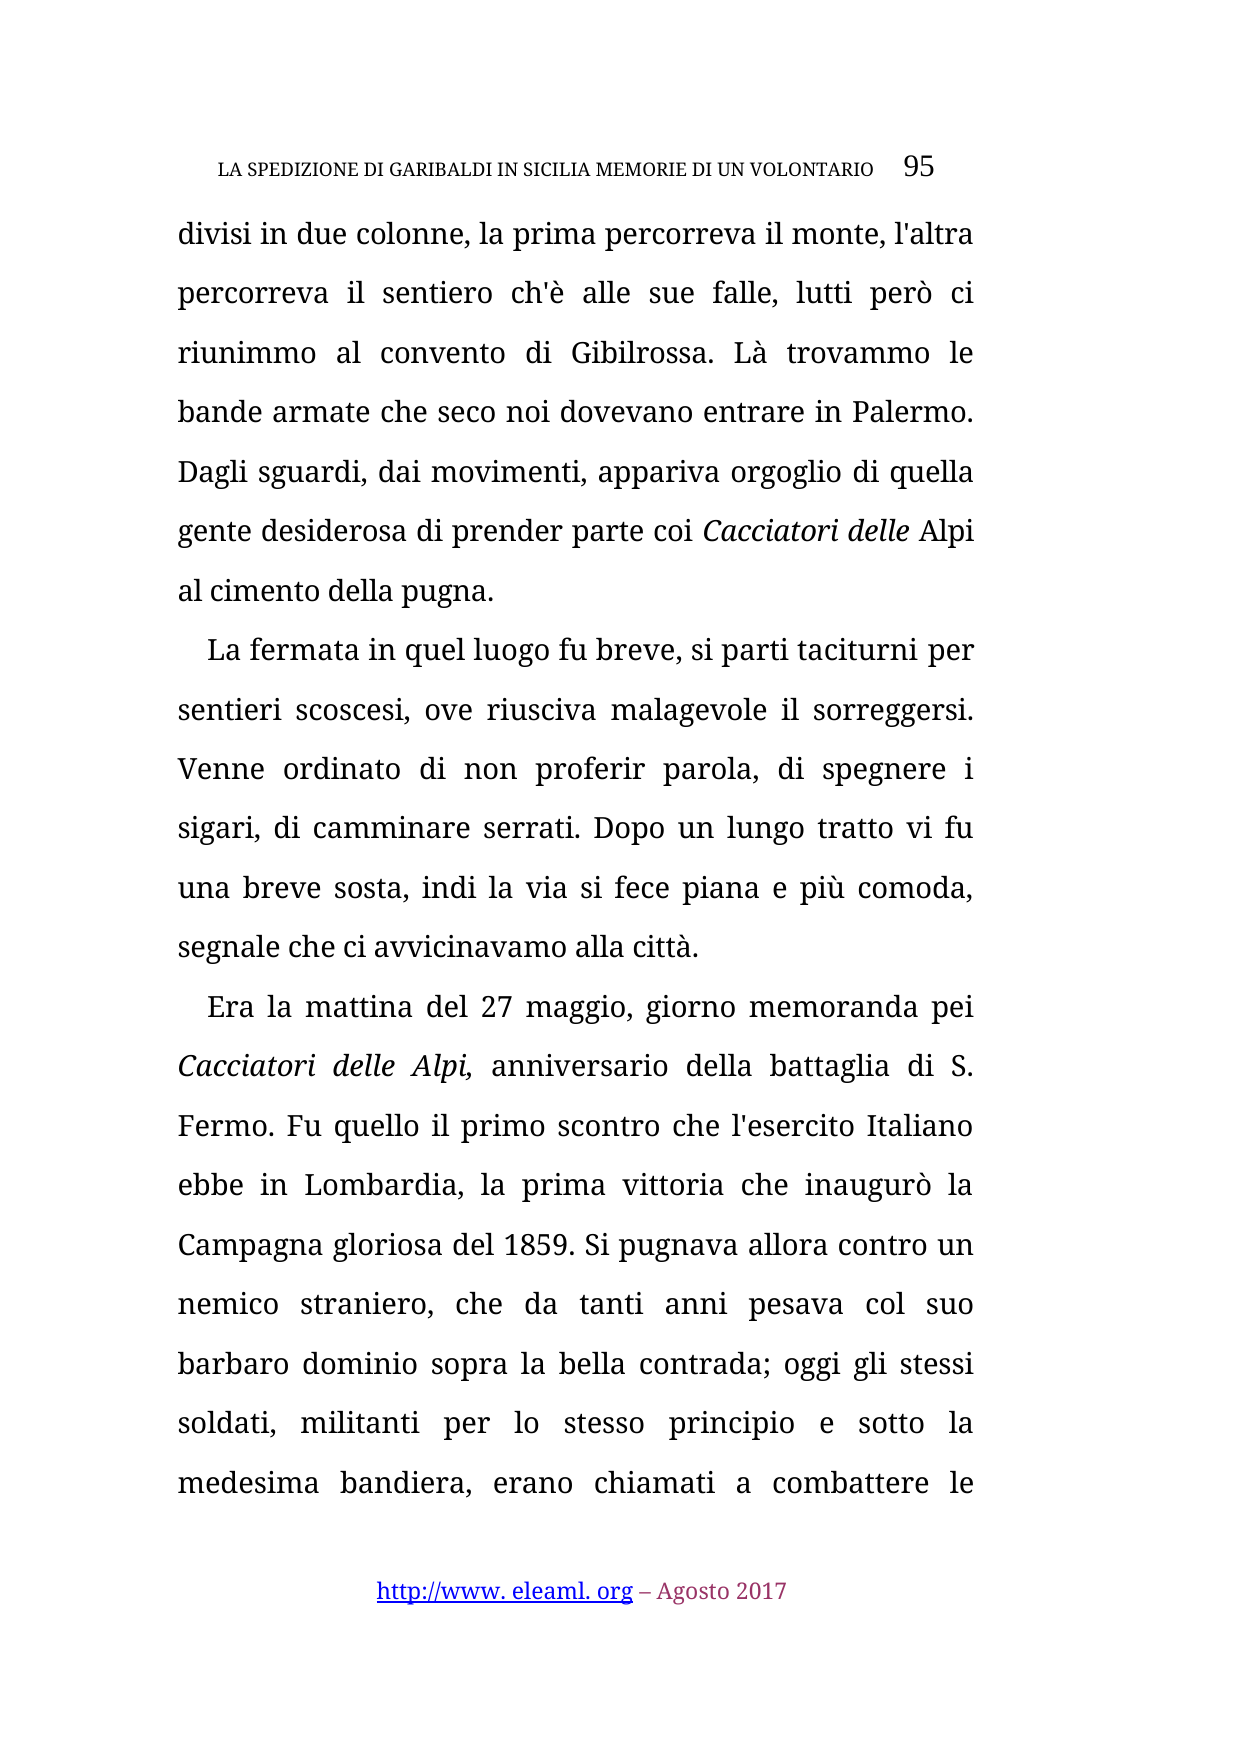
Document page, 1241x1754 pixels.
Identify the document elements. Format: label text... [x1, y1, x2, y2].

text divisi in due colonne, la prima percorreva il monte, l'altra percorreva il sentiero ch'è alle sue falle, lutti però ci riunimmo al convento di Gibilrossa. Là trovammo le bande armate che seco noi dovevano entrare in Palermo. Dagli sguardi, dai movimenti, appariva orgoglio di quella gente desiderosa di prender parte coi Cacciatori delle Alpi al cimento della pugna. [177, 213, 974, 609]
text La fermata in quel luogo fu breve, si parti taciturni per sentieri scoscesi, ove riusciva malagevole il sorreggersi. Venne ordinato di non proferir parola, di spegnere i sigari, di camminare serrati. Dopo un lungo tratto vi fu una breve sosta, indi la via si fece piana e più comoda, segnale che ci avvicinavamo alla città. [177, 629, 974, 966]
text Era la mattina del 27 maggio, giorno memoranda pei Cacciatori delle Alpi, anniversario della battaglia di S. Fermo. Fu quello il primo scontro che l'esercito Italiano ebbe in Lombardia, la prima vittoria che inaugurò la Campagna gloriosa del 1859. Si pugnava allora contro un nemico straniero, che da tanti anni pesava col suo barbaro dominio sopra la bella contrada; oggi gli stessi soldati, militanti per lo stesso principio e sotto la medesima bandiera, erano chiamati a combattere le [177, 986, 974, 1502]
